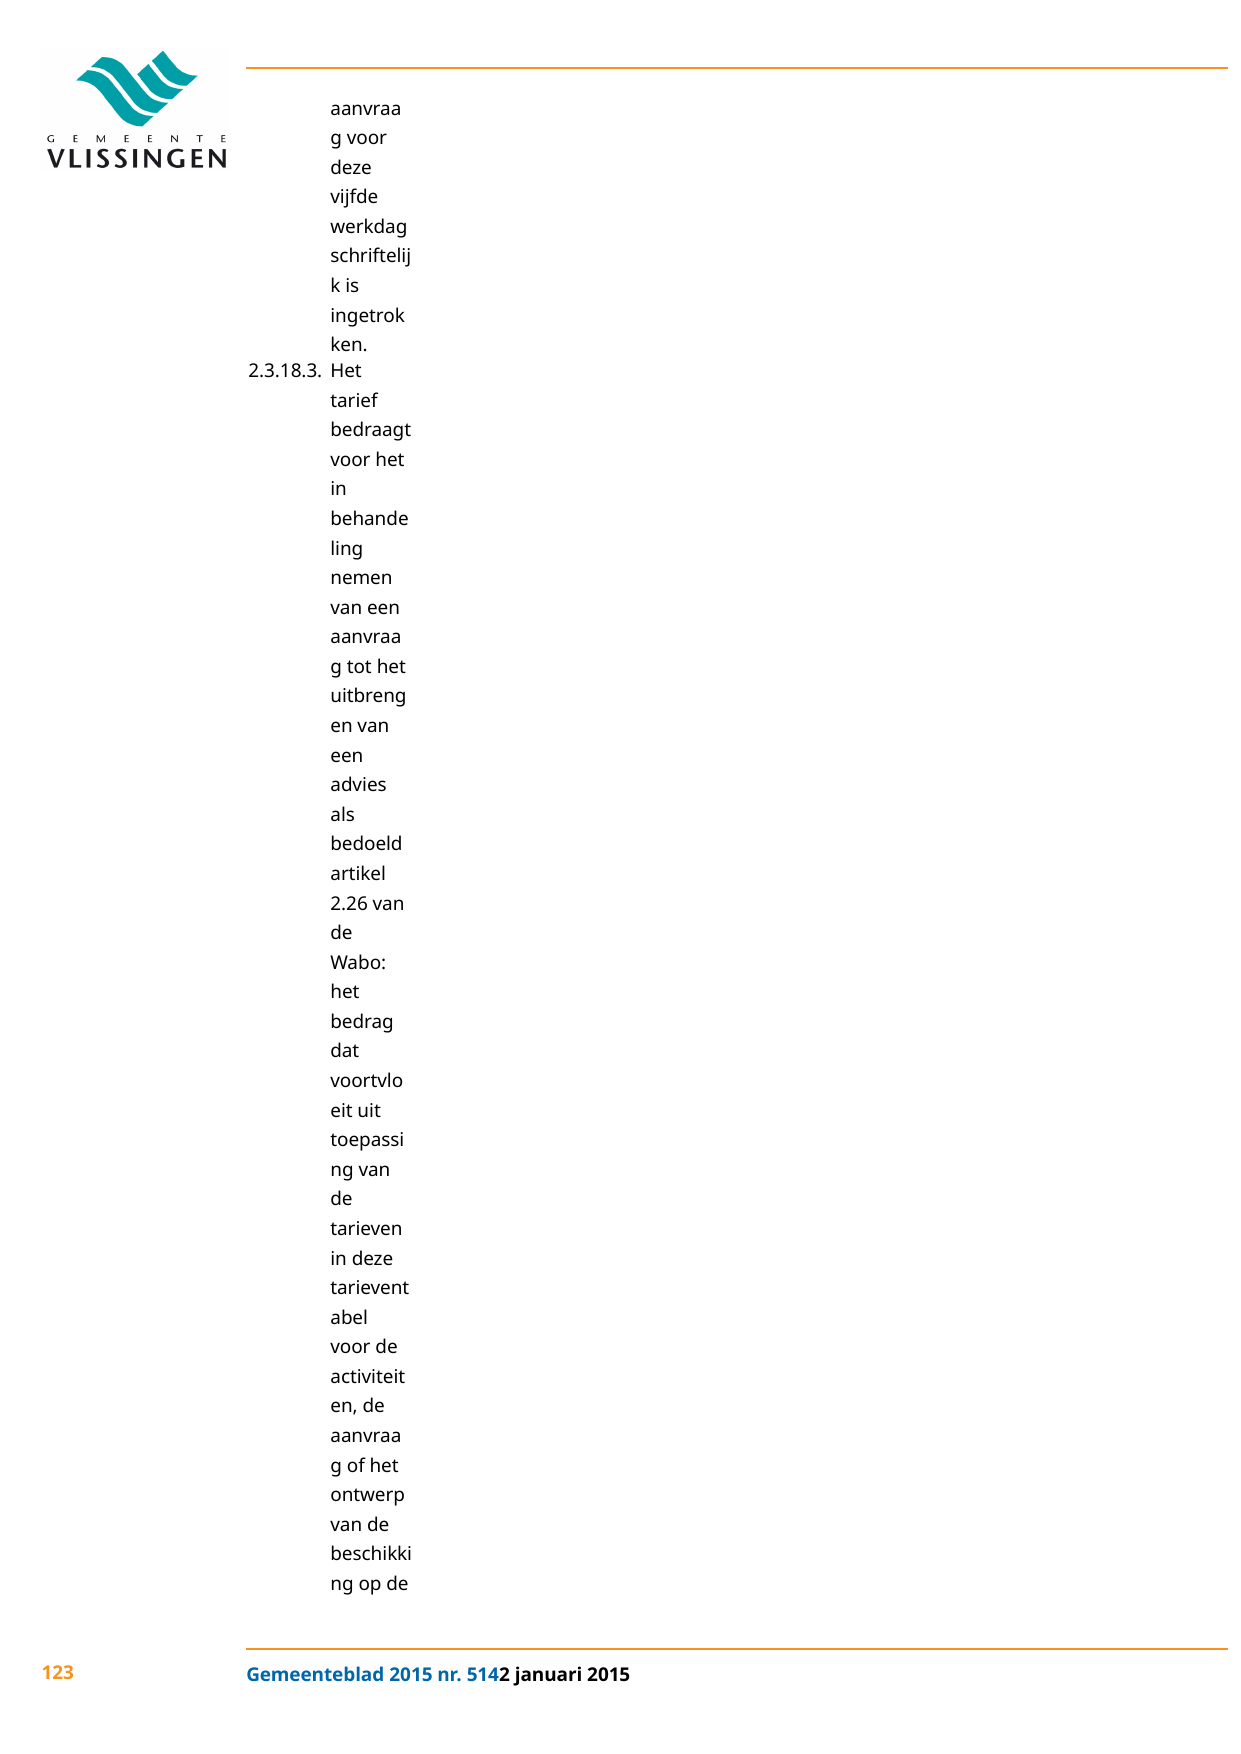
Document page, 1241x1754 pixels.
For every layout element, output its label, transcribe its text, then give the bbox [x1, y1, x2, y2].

table_cell [659, 357, 741, 1596]
table_cell [1069, 95, 1152, 357]
table_cell [412, 95, 494, 357]
picture [41, 47, 231, 172]
table_cell [577, 357, 659, 1596]
table_cell 2.3.18.3. [248, 357, 330, 1596]
table_cell [659, 95, 741, 357]
table_cell [905, 357, 987, 1596]
table_cell [741, 95, 823, 357]
table_cell [741, 357, 823, 1596]
table_cell [494, 95, 577, 357]
table_cell [987, 357, 1069, 1596]
table_cell [248, 95, 330, 357]
table_cell [494, 357, 577, 1596]
table_cell Het tarief bedraagt voor het in behandeling nemen van een aanvraag tot het uitbrengen van een advies als bedoeld artikel 2.26 van de Wabo: het bedrag dat voortvloeit uit toepassing van de tarieven in deze tarieventabel voor de activiteiten, de aanvraag of het ontwerp van de beschikking op de [330, 357, 412, 1596]
table_cell [412, 357, 494, 1596]
table_cell [905, 95, 987, 357]
table_cell aanvraag voor deze vijfde werkdag schriftelijk is ingetrokken. [330, 95, 412, 357]
table_cell [577, 95, 659, 357]
table_cell [823, 95, 905, 357]
table_cell [823, 357, 905, 1596]
table_cell [1069, 357, 1152, 1596]
table_cell [987, 95, 1069, 357]
